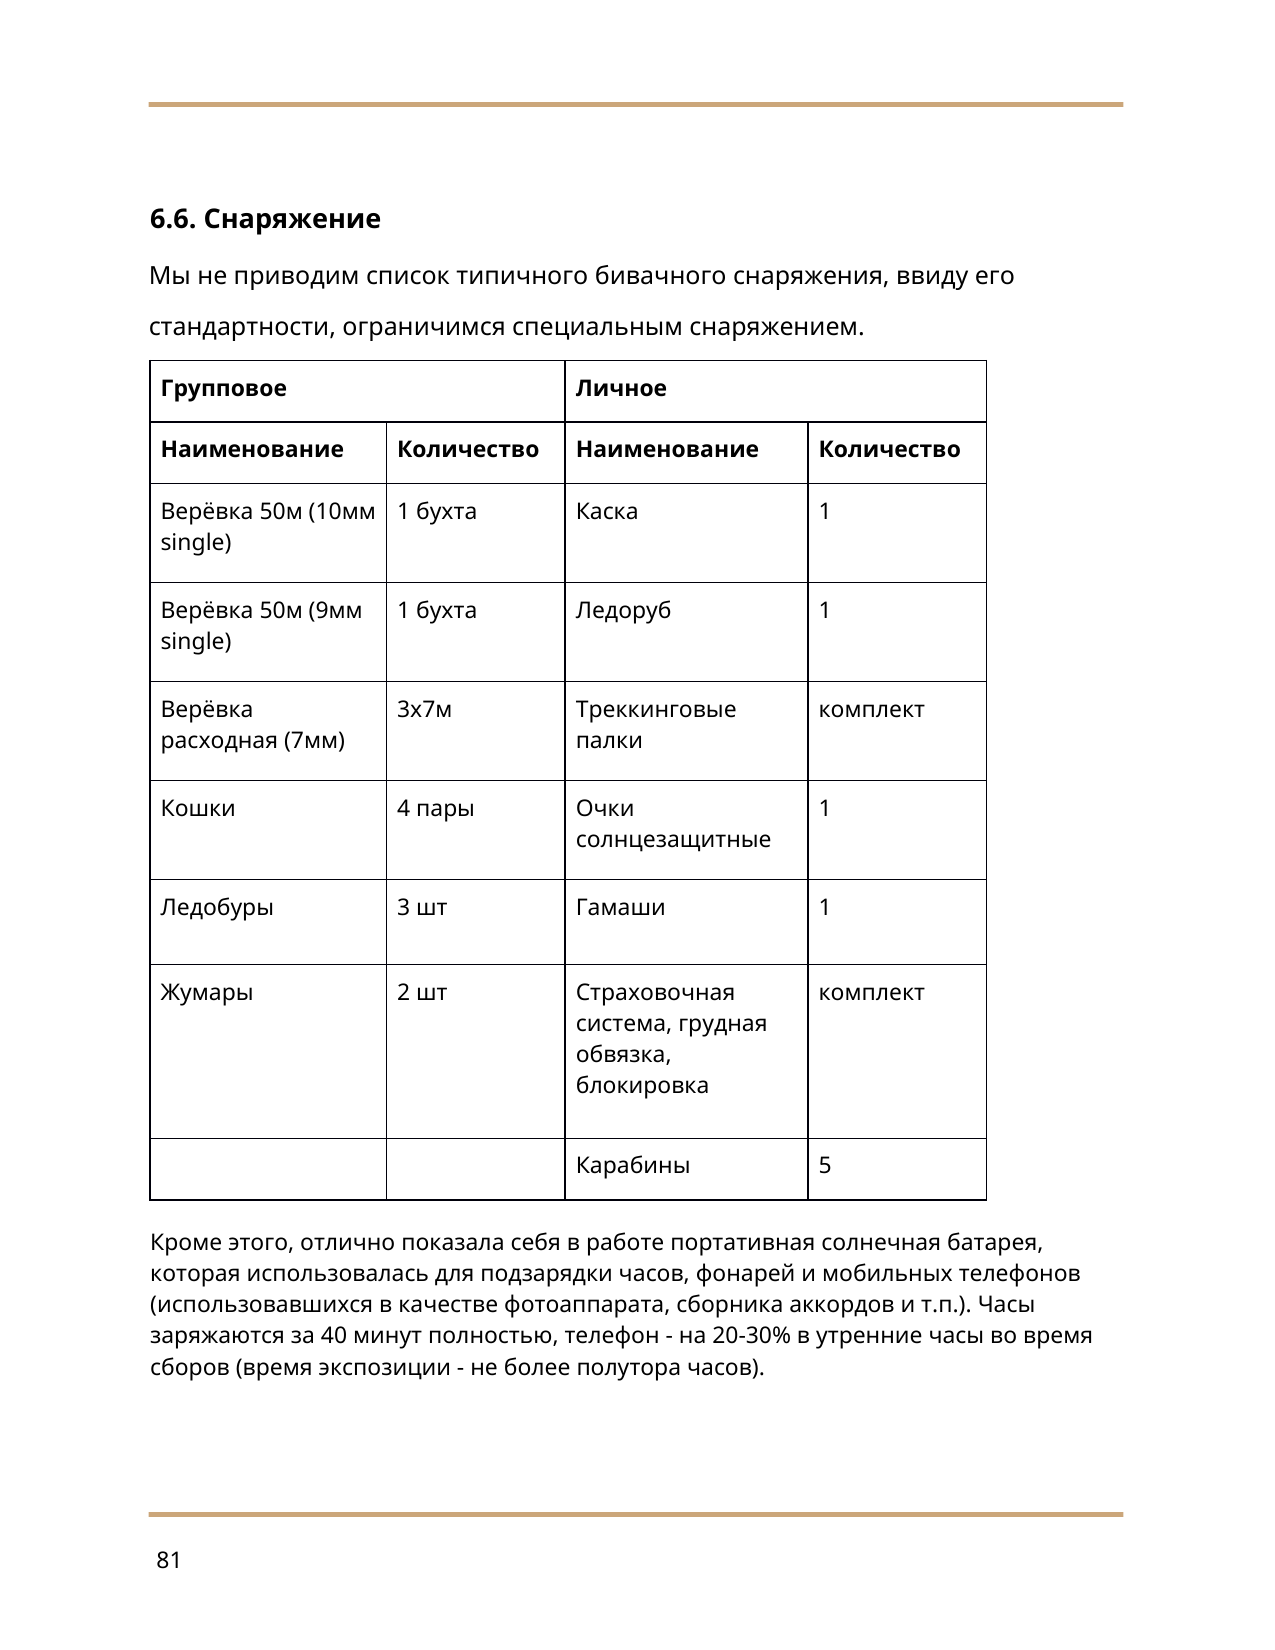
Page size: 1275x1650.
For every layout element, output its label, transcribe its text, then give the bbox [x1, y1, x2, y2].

table_cell комплект [809, 682, 986, 779]
table_cell 5 [809, 1139, 986, 1199]
table_cell Верёвка 50м (9мм single) [151, 583, 386, 681]
table_cell Жумары [151, 965, 386, 1137]
table_cell 1 [809, 781, 986, 878]
table_cell 1 бухта [387, 583, 564, 681]
table_cell Страховочная система, грудная обвязка, блокировка [566, 965, 807, 1137]
table_cell Ледоруб [566, 583, 807, 681]
table_cell Гамаши [566, 880, 807, 963]
table_cell 2 шт [387, 965, 564, 1137]
table_cell Треккинговые палки [566, 682, 807, 779]
table_header Личное [566, 361, 986, 421]
table_cell [151, 1139, 386, 1199]
table_cell 4 пары [387, 781, 564, 878]
table_cell Очки солнцезащитные [566, 781, 807, 878]
table_cell 1 [809, 880, 986, 963]
table_cell Наименование [566, 423, 807, 483]
table_cell [387, 1139, 564, 1199]
table_cell 1 бухта [387, 484, 564, 582]
table_cell комплект [809, 965, 986, 1137]
table_cell 1 [809, 484, 986, 582]
text Мы не приводим список типичного бивачного снаряжения, ввиду его стандартности, ограничимся специальным снаряжением. [148, 258, 1125, 343]
table_cell Верёвка расходная (7мм) [151, 682, 386, 779]
table_cell Каска [566, 484, 807, 582]
table_cell Наименование [151, 423, 386, 483]
picture [148, 102, 1124, 107]
table_cell Карабины [566, 1139, 807, 1199]
table_cell Количество [809, 423, 986, 483]
subtitle 6.6. Снаряжение [150, 200, 939, 237]
table_header Групповое [151, 361, 564, 421]
table_cell 1 [809, 583, 986, 681]
table_cell 3 шт [387, 880, 564, 963]
table_cell Ледобуры [151, 880, 386, 963]
table_cell Количество [387, 423, 564, 483]
table_cell Верёвка 50м (10мм single) [151, 484, 386, 582]
picture [148, 1512, 1124, 1517]
text Кроме этого, отлично показала себя в работе портативная солнечная батарея, которая использовалась для подзарядки часов, фонарей и мобильных телефонов (использовавшихся в качестве фотоаппарата, сборника аккордов и т.п.). Часы заряжаются за 40 минут полностью, телефон - на 20-30% в утренние часы во время сборов (время экспозиции - не более полутора часов). [150, 1225, 1112, 1382]
table_cell 3x7м [387, 682, 564, 779]
table_cell Кошки [151, 781, 386, 878]
